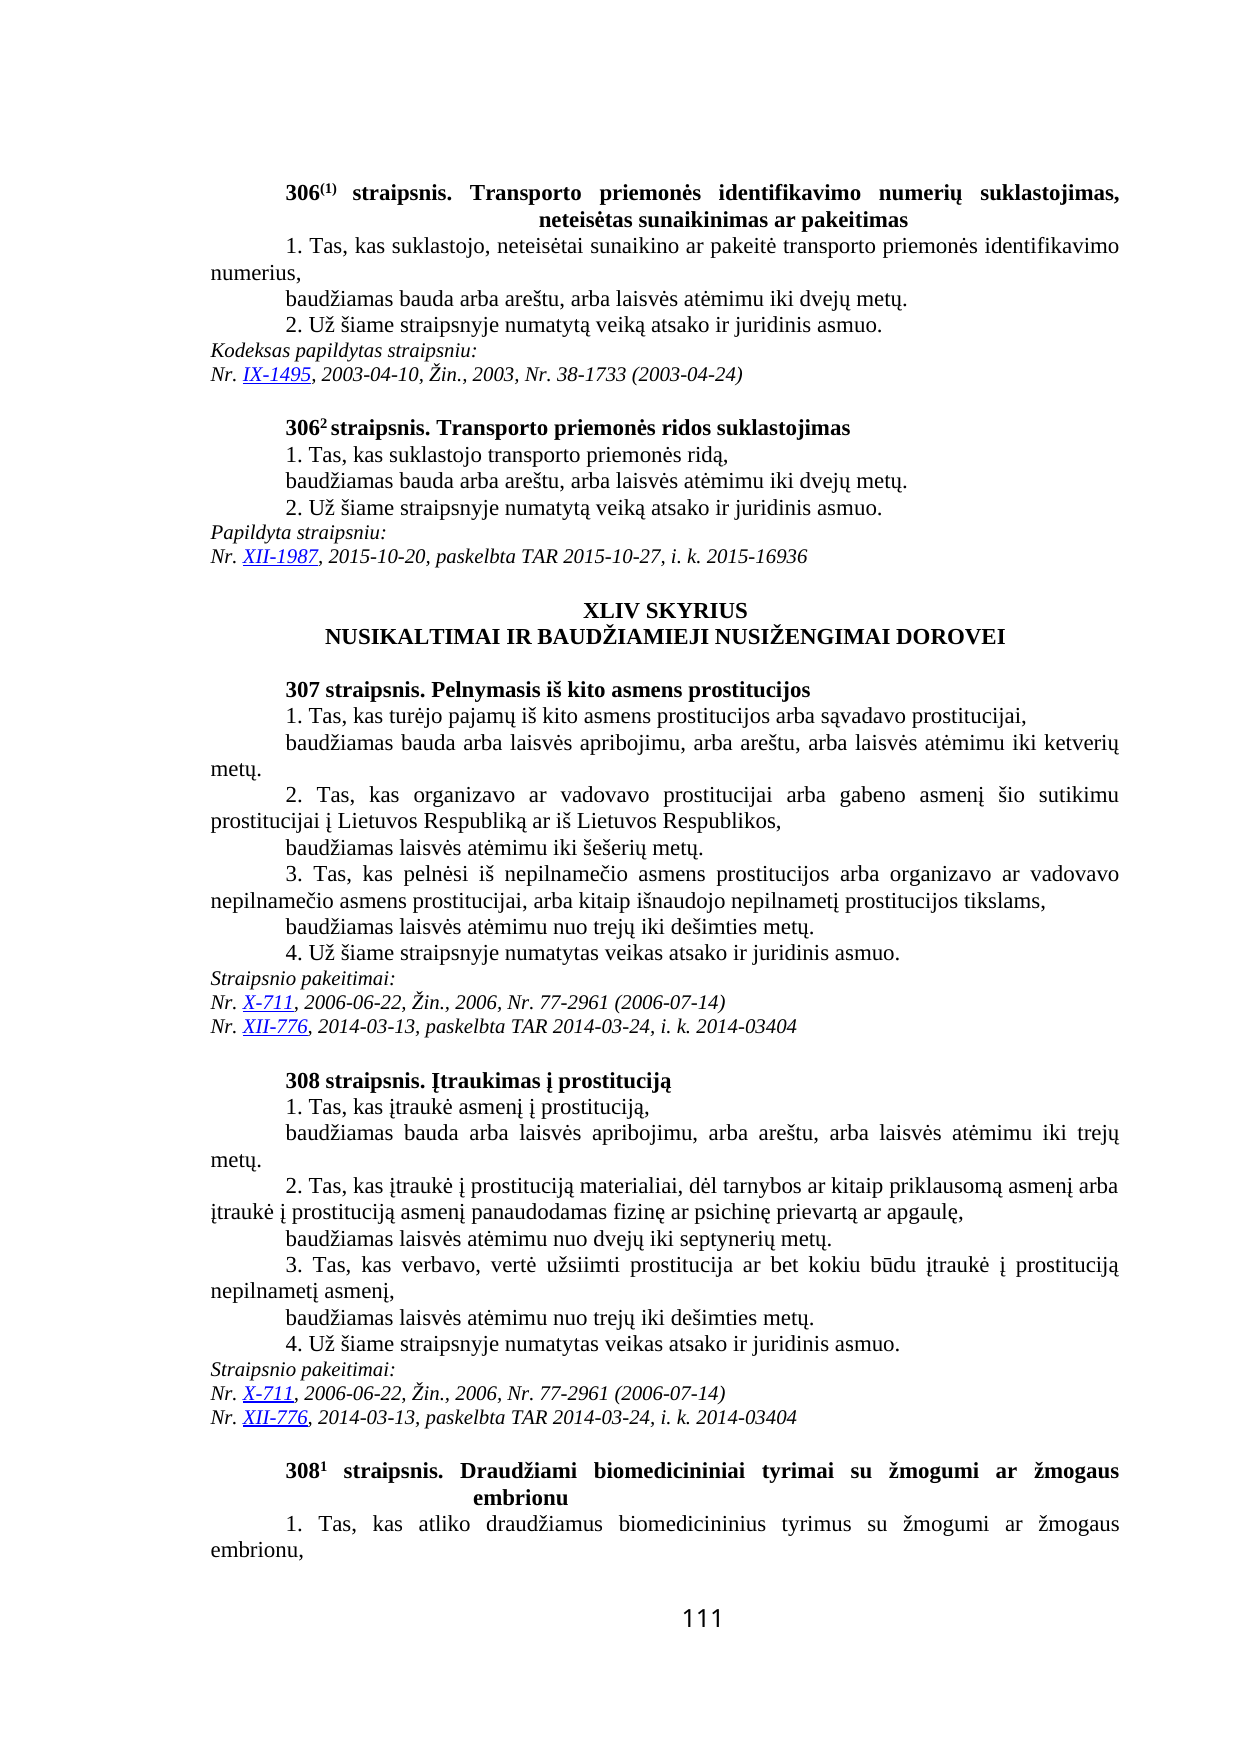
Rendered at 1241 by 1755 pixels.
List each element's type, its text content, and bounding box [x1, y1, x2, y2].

text Kodeksas papildytas straipsniu: [210, 338, 1120, 362]
text baudžiamas bauda arba areštu, arba laisvės atėmimu iki dvejų metų. [210, 467, 1120, 493]
text 1. Tas, kas turėjo pajamų iš kito asmens prostitucijos arba sąvadavo prostitucijai, [210, 702, 1120, 728]
text 3. Tas, kas verbavo, vertė užsiimti prostitucija ar bet kokiu būdu įtraukė į prostituciją nepilnametį asmenį, [210, 1251, 1120, 1304]
text baudžiamas bauda arba laisvės apribojimu, arba areštu, arba laisvės atėmimu iki ketverių metų. [210, 728, 1120, 781]
text Nr. XII-776, 2014-03-13, paskelbta TAR 2014-03-24, i. k. 2014-03404 [210, 1405, 1120, 1429]
text 307 straipsnis. Pelnymasis iš kito asmens prostitucijos [210, 676, 1120, 702]
text baudžiamas laisvės atėmimu nuo dvejų iki septynerių metų. [210, 1225, 1120, 1251]
text baudžiamas bauda arba laisvės apribojimu, arba areštu, arba laisvės atėmimu iki trejų metų. [210, 1119, 1120, 1172]
text baudžiamas bauda arba areštu, arba laisvės atėmimu iki dvejų metų. [210, 285, 1120, 311]
text 2. Tas, kas organizavo ar vadovavo prostitucijai arba gabeno asmenį šio sutikimu prostitucijai į Lietuvos Respubliką ar iš Lietuvos Respublikos, [210, 781, 1120, 834]
text baudžiamas laisvės atėmimu nuo trejų iki dešimties metų. [210, 913, 1120, 939]
text Straipsnio pakeitimai: [210, 966, 1120, 990]
text 4. Už šiame straipsnyje numatytas veikas atsako ir juridinis asmuo. [210, 1330, 1120, 1357]
text 306(1) straipsnis. Transporto priemonės identifikavimo numerių suklastojimas, neteisėtas sunaikinimas ar pakeitimas [285, 179, 1120, 232]
text 4. Už šiame straipsnyje numatytas veikas atsako ir juridinis asmuo. [210, 939, 1120, 966]
text 2. Už šiame straipsnyje numatytą veiką atsako ir juridinis asmuo. [210, 493, 1120, 520]
text 1. Tas, kas suklastojo transporto priemonės ridą, [210, 441, 1120, 467]
text 2. Už šiame straipsnyje numatytą veiką atsako ir juridinis asmuo. [210, 311, 1120, 338]
text 2. Tas, kas įtraukė į prostituciją materialiai, dėl tarnybos ar kitaip priklausomą asmenį arba įtraukė į prostituciją asmenį panaudodamas fizinę ar psichinę prievartą ar apgaulę, [210, 1172, 1120, 1225]
text NUSIKALTIMAI IR BAUDŽIAMIEJI NUSIŽENGIMAI DOROVEI [210, 623, 1120, 649]
text Papildyta straipsniu: [210, 520, 1120, 544]
text Straipsnio pakeitimai: [210, 1357, 1120, 1381]
text 1. Tas, kas suklastojo, neteisėtai sunaikino ar pakeitė transporto priemonės identifikavimo numerius, [210, 232, 1120, 285]
text baudžiamas laisvės atėmimu nuo trejų iki dešimties metų. [210, 1304, 1120, 1330]
text 308 straipsnis. Įtraukimas į prostituciją [210, 1067, 1120, 1093]
text Nr. X-711, 2006-06-22, Žin., 2006, Nr. 77-2961 (2006-07-14) [210, 990, 1120, 1014]
text Nr. XII-1987, 2015-10-20, paskelbta TAR 2015-10-27, i. k. 2015-16936 [210, 544, 1120, 568]
subtitle XLIV SKYRIUS [210, 597, 1120, 623]
text 3081 straipsnis. Draudžiami biomedicininiai tyrimai su žmogumi ar žmogaus embrionu [285, 1457, 1120, 1510]
text 3. Tas, kas pelnėsi iš nepilnamečio asmens prostitucijos arba organizavo ar vadovavo nepilnamečio asmens prostitucijai, arba kitaip išnaudojo nepilnametį prostitucijos tikslams, [210, 860, 1120, 913]
text 3062 straipsnis. Transporto priemonės ridos suklastojimas [210, 414, 1120, 441]
text baudžiamas laisvės atėmimu iki šešerių metų. [210, 834, 1120, 860]
text Nr. XII-776, 2014-03-13, paskelbta TAR 2014-03-24, i. k. 2014-03404 [210, 1014, 1120, 1038]
text Nr. IX-1495, 2003-04-10, Žin., 2003, Nr. 38-1733 (2003-04-24) [210, 362, 1120, 386]
text 1. Tas, kas įtraukė asmenį į prostituciją, [210, 1093, 1120, 1119]
text 1. Tas, kas atliko draudžiamus biomedicininius tyrimus su žmogumi ar žmogaus embrionu, [210, 1510, 1120, 1563]
text Nr. X-711, 2006-06-22, Žin., 2006, Nr. 77-2961 (2006-07-14) [210, 1381, 1120, 1405]
